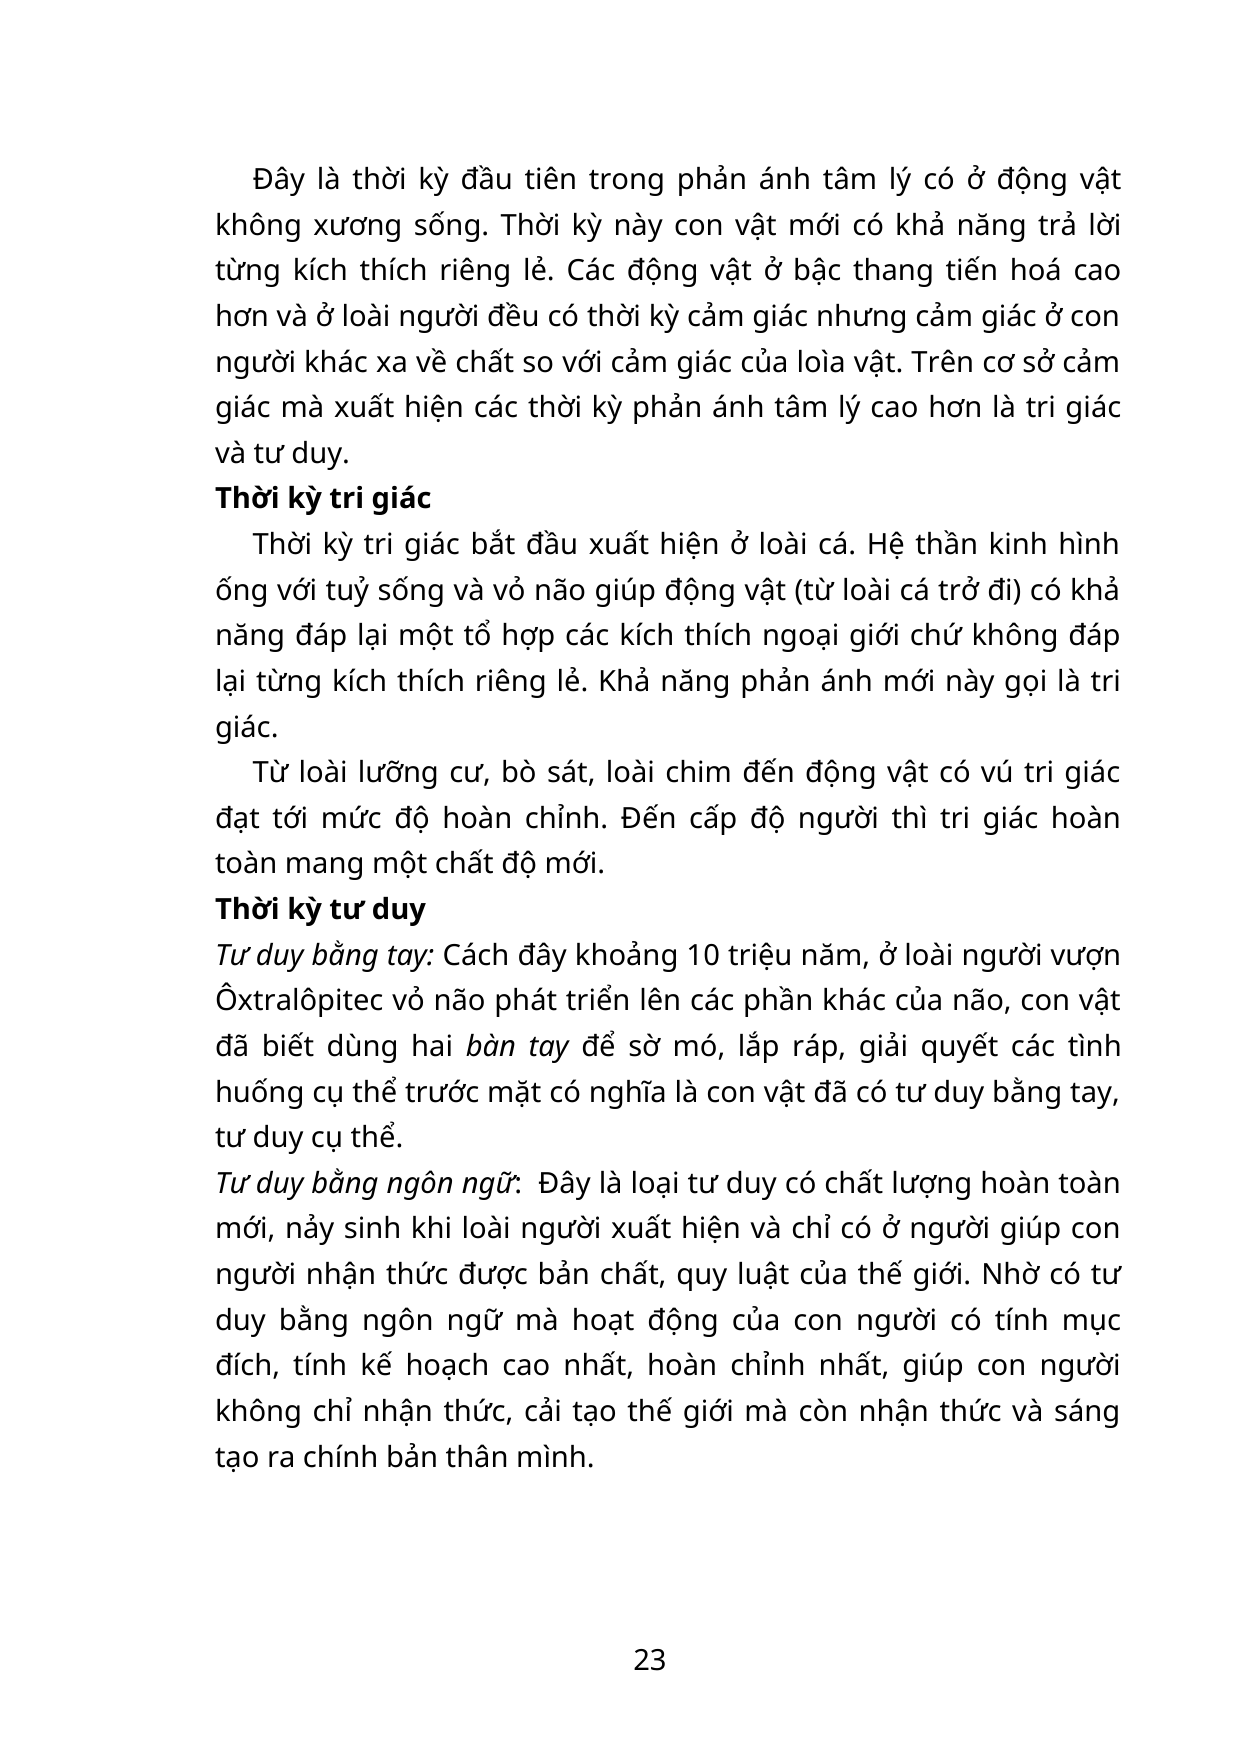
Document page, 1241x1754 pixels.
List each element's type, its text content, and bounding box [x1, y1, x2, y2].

text Thời kỳ tư duy [215, 888, 1122, 928]
text Đây là thời kỳ đầu tiên trong phản ánh tâm lý có ở động vật không xương sống. Thời kỳ này con vật mới có khả năng trả lời từng kích thích riêng lẻ. Các động vật ở bậc thang tiến hoá cao hơn và ở loài người đều có thời kỳ cảm giác nhưng cảm giác ở con người khác xa về chất so với cảm giác của loìa vật. Trên cơ sở cảm giác mà xuất hiện các thời kỳ phản ánh tâm lý cao hơn là tri giác và tư duy. [215, 158, 1122, 472]
text Từ loài lưỡng cư, bò sát, loài chim đến động vật có vú tri giác đạt tới mức độ hoàn chỉnh. Đến cấp độ người thì tri giác hoàn toàn mang một chất độ mới. [215, 752, 1122, 882]
text Thời kỳ tri giác [215, 478, 1122, 517]
text Tư duy bằng ngôn ngữ: Đây là loại tư duy có chất lượng hoàn toàn mới, nảy sinh khi loài người xuất hiện và chỉ có ở người giúp con người nhận thức được bản chất, quy luật của thế giới. Nhờ có tư duy bằng ngôn ngữ mà hoạt động của con người có tính mục đích, tính kế hoạch cao nhất, hoàn chỉnh nhất, giúp con người không chỉ nhận thức, cải tạo thế giới mà còn nhận thức và sáng tạo ra chính bản thân mình. [215, 1162, 1122, 1476]
text Thời kỳ tri giác bắt đầu xuất hiện ở loài cá. Hệ thần kinh hình ống với tuỷ sống và vỏ não giúp động vật (từ loài cá trở đi) có khả năng đáp lại một tổ hợp các kích thích ngoại giới chứ không đáp lại từng kích thích riêng lẻ. Khả năng phản ánh mới này gọi là tri giác. [215, 523, 1122, 746]
text Tư duy bằng tay: Cách đây khoảng 10 triệu năm, ở loài người vượn Ôxtralôpitec vỏ não phát triển lên các phần khác của não, con vật đã biết dùng hai bàn tay để sờ mó, lắp ráp, giải quyết các tình huống cụ thể trước mặt có nghĩa là con vật đã có tư duy bằng tay, tư duy cụ thể. [215, 934, 1122, 1156]
